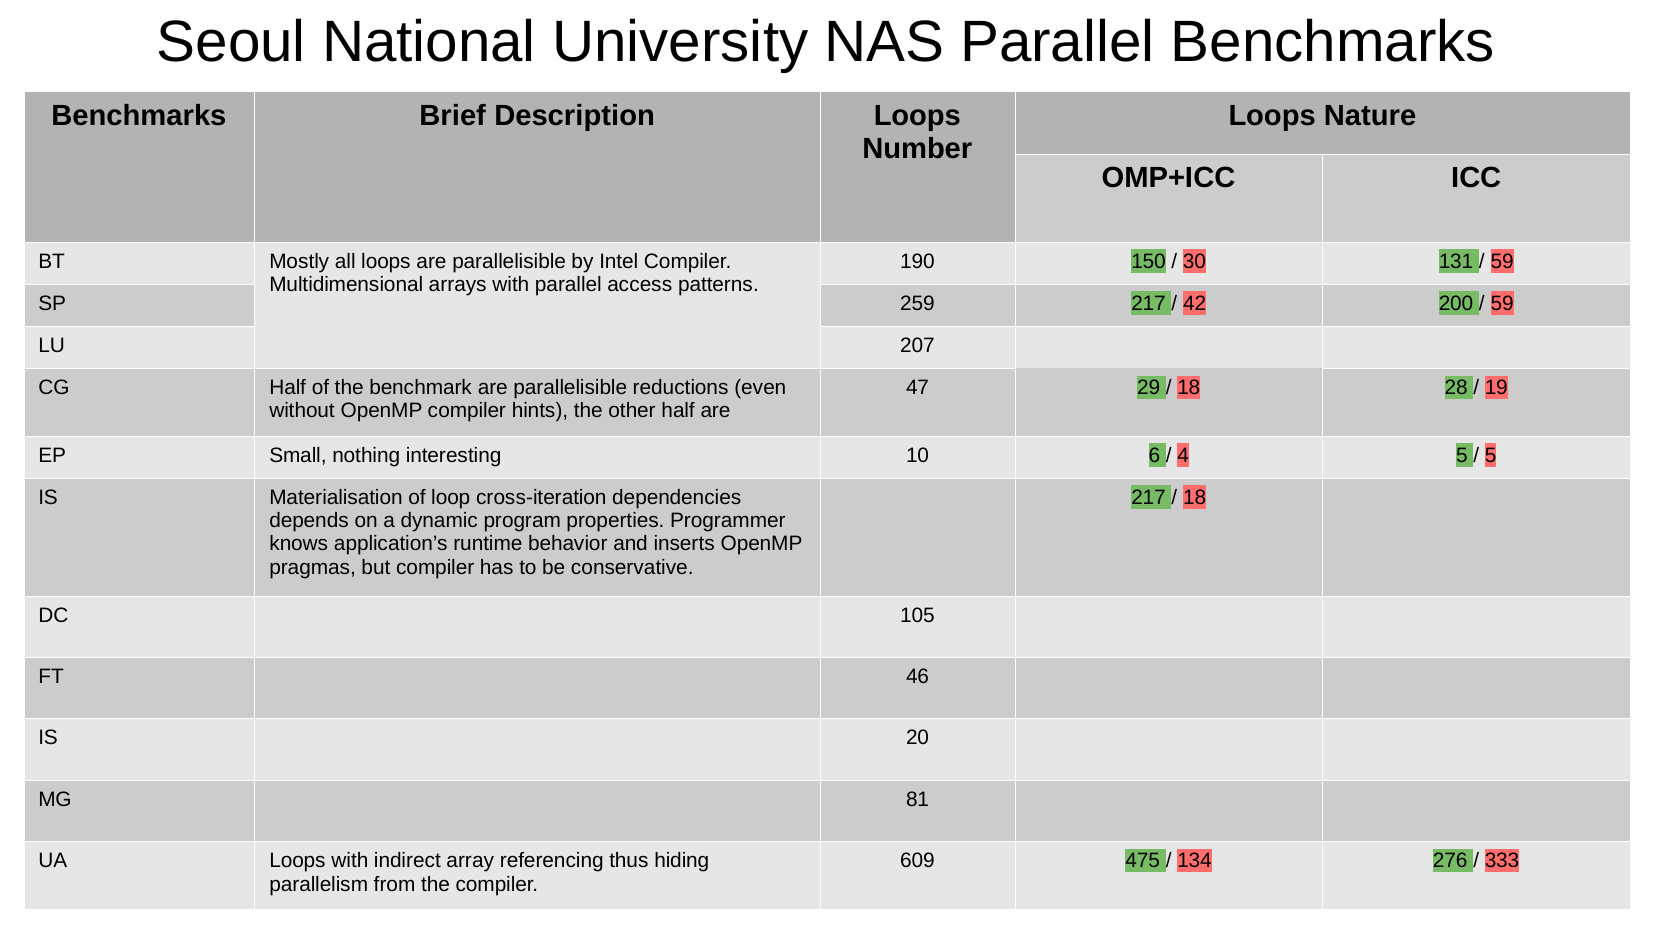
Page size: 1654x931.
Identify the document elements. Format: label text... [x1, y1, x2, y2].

table_cell [1323, 781, 1630, 841]
table_cell 28 / 19 [1323, 369, 1630, 436]
table_cell 6 / 4 [1016, 437, 1322, 478]
table_cell LU [25, 327, 254, 368]
table_cell 5 / 5 [1323, 437, 1630, 478]
table_cell [1323, 597, 1630, 657]
table_cell SP [25, 285, 254, 326]
table_cell [255, 719, 820, 780]
table_cell Materialisation of loop cross-iteration dependencies depends on a dynamic program properties. Programmer knows application’s runtime behavior and inserts OpenMP pragmas, but compiler has to be conservative. [255, 479, 820, 596]
table_header Loops Number [821, 92, 1015, 242]
table_cell 207 [821, 327, 1015, 368]
table_cell 131 / 59 [1323, 243, 1630, 284]
table_cell Mostly all loops are parallelisible by Intel Compiler. Multidimensional arrays with parallel access patterns. [255, 243, 820, 368]
table_cell [1016, 719, 1322, 780]
table_cell [1323, 658, 1630, 718]
table_cell 190 [821, 243, 1015, 284]
table_cell Small, nothing interesting [255, 437, 820, 478]
table_cell 609 [821, 842, 1015, 909]
table_header Brief Description [255, 92, 820, 242]
table_cell 20 [821, 719, 1015, 780]
table_cell 217 / 18 [1016, 479, 1322, 596]
table_cell FT [25, 658, 254, 718]
table_cell 276 / 333 [1323, 842, 1630, 909]
table_cell 46 [821, 658, 1015, 718]
table_cell DC [25, 597, 254, 657]
table_cell [1323, 479, 1630, 596]
table_cell 150 / 30 [1016, 243, 1322, 284]
table_cell 10 [821, 437, 1015, 478]
table_cell CG [25, 369, 254, 436]
table_cell IS [25, 479, 254, 596]
table_cell BT [25, 243, 254, 284]
table_cell 105 [821, 597, 1015, 657]
table_cell 47 [821, 369, 1015, 436]
table_cell [1323, 719, 1630, 780]
table_cell 81 [821, 781, 1015, 841]
table_cell ICC [1323, 155, 1630, 242]
table_cell Half of the benchmark are parallelisible reductions (even without OpenMP compiler hints), the other half are [255, 369, 820, 436]
table_cell OMP+ICC [1016, 155, 1322, 242]
table_cell [255, 658, 820, 718]
table_cell UA [25, 842, 254, 909]
table_cell [1323, 327, 1630, 368]
table_cell IS [25, 719, 254, 780]
table_cell [1016, 658, 1322, 718]
table_cell [255, 597, 820, 657]
table_cell 259 [821, 285, 1015, 326]
table_header Benchmarks [25, 92, 254, 242]
table_cell 217 / 42 [1016, 285, 1322, 326]
table_cell EP [25, 437, 254, 478]
table_header Loops Nature [1016, 92, 1630, 154]
table_cell 475 / 134 [1016, 842, 1322, 909]
table_cell [1016, 597, 1322, 657]
table_cell [255, 781, 820, 841]
table_cell Loops with indirect array referencing thus hiding parallelism from the compiler. [255, 842, 820, 909]
table_cell 200 / 59 [1323, 285, 1630, 326]
table_cell 29 / 18 [1016, 368, 1322, 436]
table_cell [821, 479, 1015, 596]
table_cell [1016, 327, 1322, 368]
table_cell [1016, 781, 1322, 841]
title Seoul National University NAS Parallel Benchmarks [0, 0, 1654, 83]
table_cell MG [25, 781, 254, 841]
